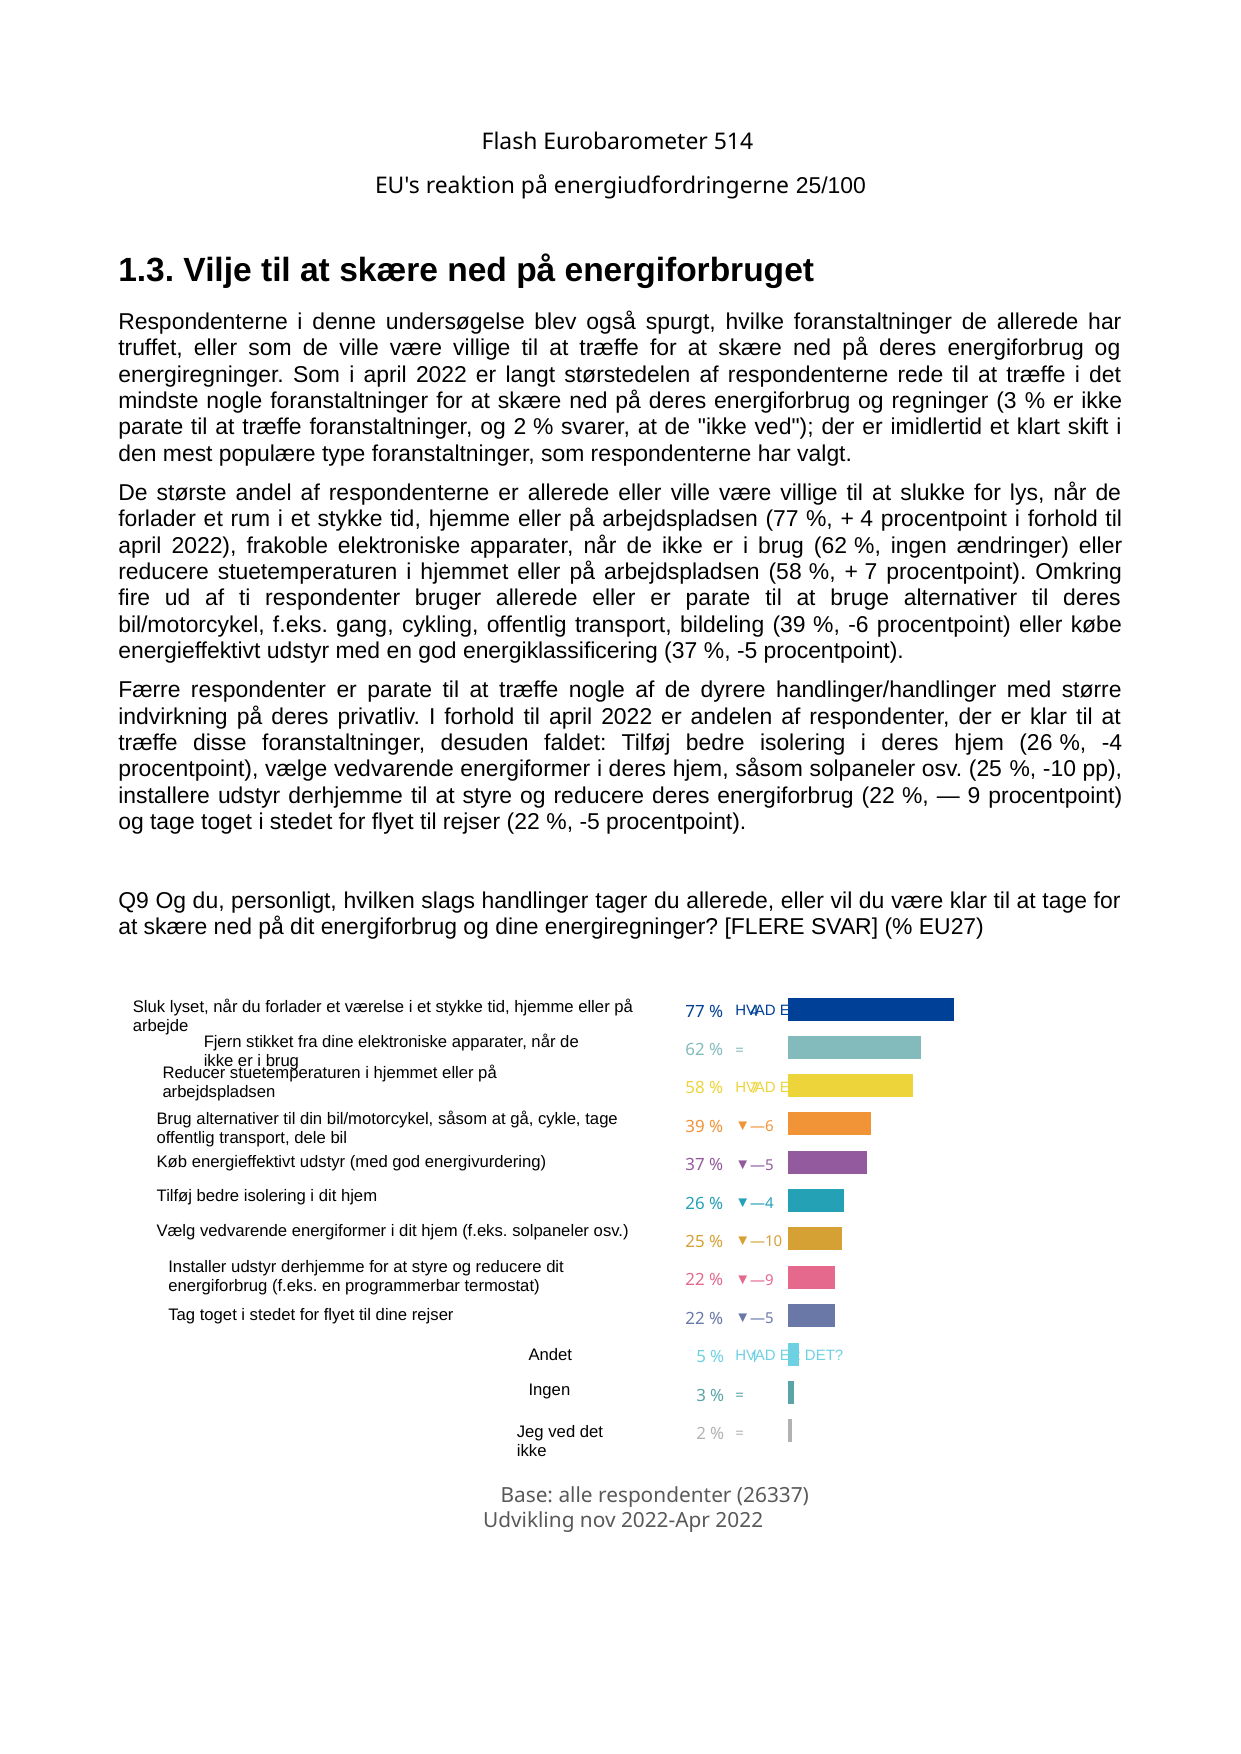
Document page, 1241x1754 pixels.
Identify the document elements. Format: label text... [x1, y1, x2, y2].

text Q9 Og du, personligt, hvilken slags handlinger tager du allerede, eller vil du være klar til at tage for at skære ned på dit energiforbrug og dine energiregninger? [FLERE SVAR] (% EU27) [118, 887, 1122, 939]
text Respondenterne i denne undersøgelse blev også spurgt, hvilke foranstaltninger de allerede har truffet, eller som de ville være villige til at træffe for at skære ned på deres energiforbrug og energiregninger. Som i april 2022 er langt størstedelen af respondenterne rede til at træffe i det mindste nogle foranstaltninger for at skære ned på deres energiforbrug og regninger (3 % er ikke parate til at træffe foranstaltninger, og 2 % svarer, at de "ikke ved"); der er imidlertid et klart skift i den mest populære type foranstaltninger, som respondenterne har valgt. [118, 308, 1122, 466]
text De største andel af respondenterne er allerede eller ville være villige til at slukke for lys, når de forlader et rum i et stykke tid, hjemme eller på arbejdspladsen (77 %, + 4 procentpoint i forhold til april 2022), frakoble elektroniske apparater, når de ikke er i brug (62 %, ingen ændringer) eller reducere stuetemperaturen i hjemmet eller på arbejdspladsen (58 %, + 7 procentpoint). Omkring fire ud af ti respondenter bruger allerede eller er parate til at bruge alternativer til deres bil/motorcykel, f.eks. gang, cykling, offentlig transport, bildeling (39 %, -6 procentpoint) eller købe energieffektivt udstyr med en god energiklassificering (37 %, -5 procentpoint). [118, 479, 1122, 663]
text Færre respondenter er parate til at træffe nogle af de dyrere handlinger/handlinger med større indvirkning på deres privatliv. I forhold til april 2022 er andelen af respondenter, der er klar til at træffe disse foranstaltninger, desuden faldet: Tilføj bedre isolering i deres hjem (26 %, -4 procentpoint), vælge vedvarende energiformer i deres hjem, såsom solpaneler osv. (25 %, -10 pp), installere udstyr derhjemme til at styre og reducere deres energiforbrug (22 %, — 9 procentpoint) og tage toget i stedet for flyet til rejser (22 %, -5 procentpoint). [118, 676, 1122, 834]
subtitle 1.3. Vilje til at skære ned på energiforbruget [118, 250, 1122, 289]
